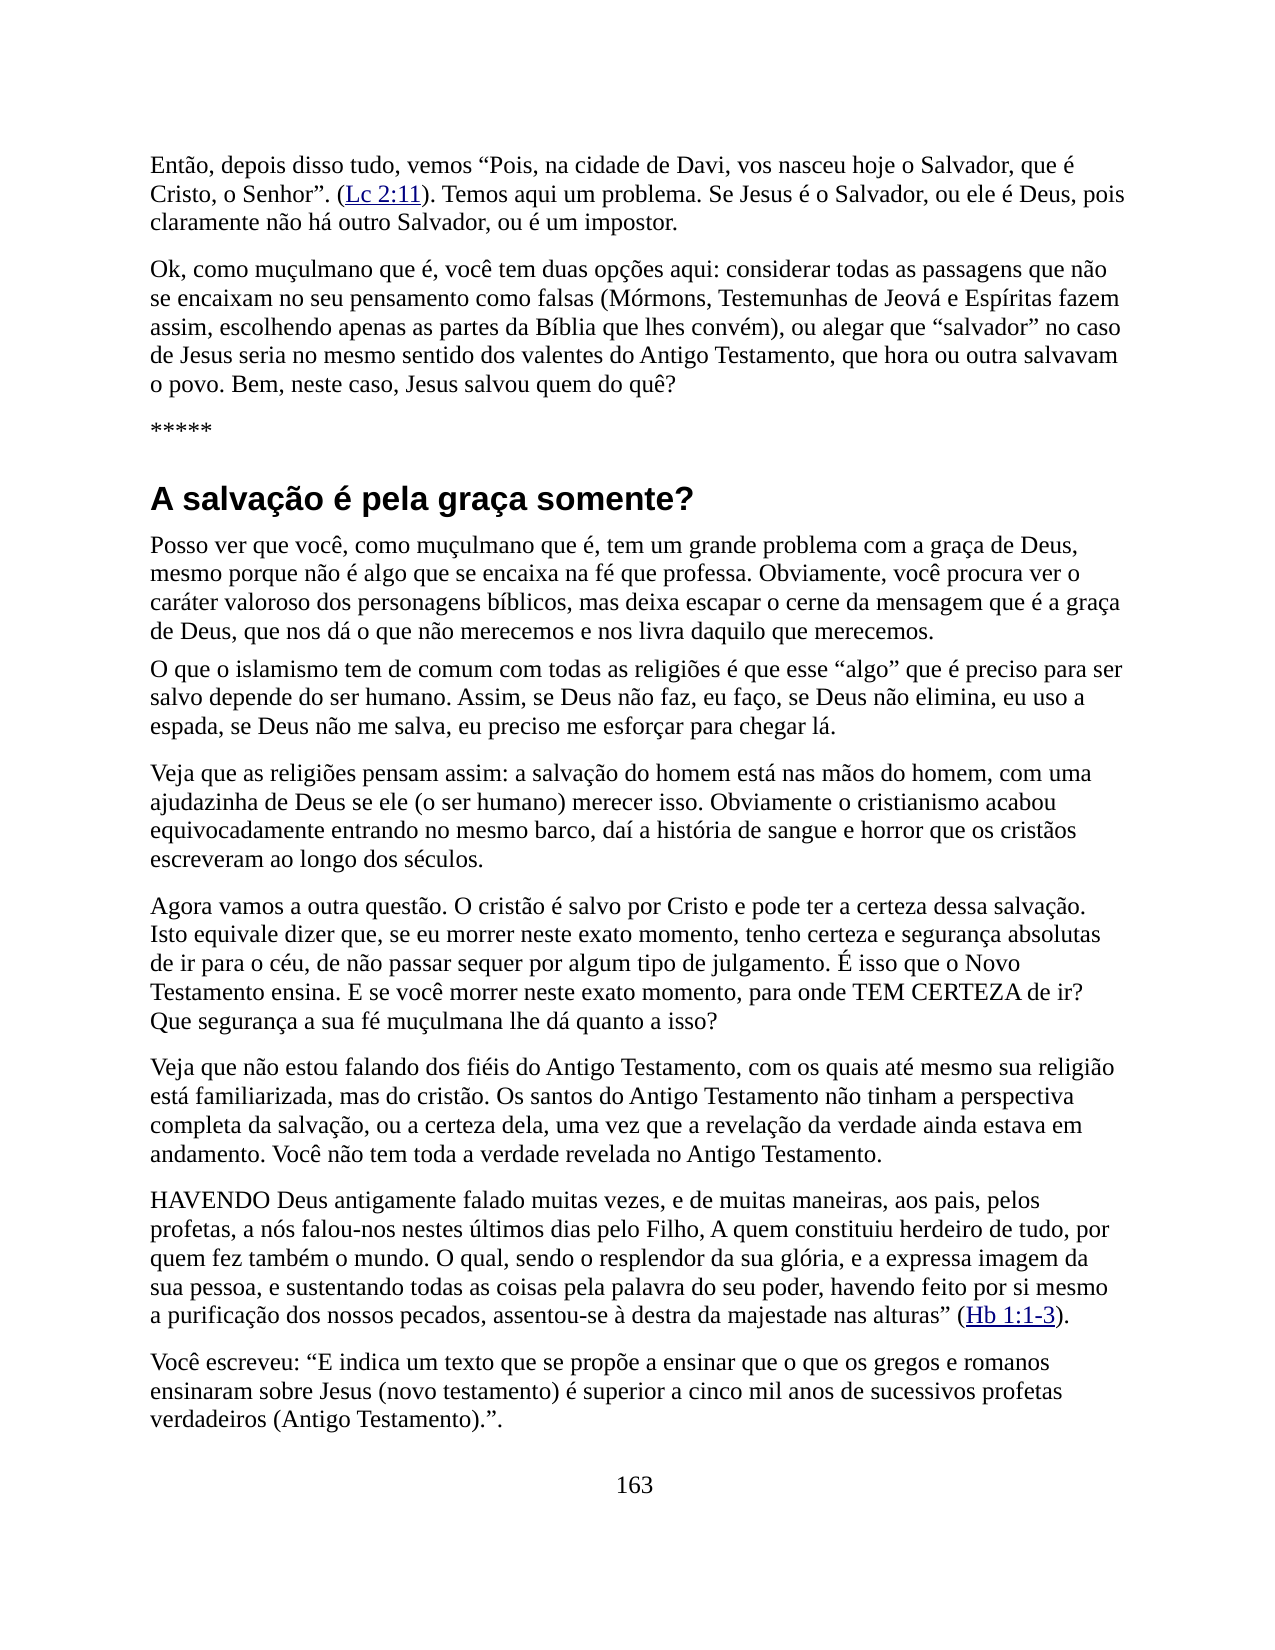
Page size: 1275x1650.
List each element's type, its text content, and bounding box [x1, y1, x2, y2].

text Agora vamos a outra questão. O cristão é salvo por Cristo e pode ter a certeza dessa salvação. Isto equivale dizer que, se eu morrer neste exato momento, tenho certeza e segurança absolutas de ir para o céu, de não passar sequer por algum tipo de julgamento. É isso que o Novo Testamento ensina. E se você morrer neste exato momento, para onde TEM CERTEZA de ir? Que segurança a sua fé muçulmana lhe dá quanto a isso? [150, 891, 1125, 1034]
text ***** [150, 416, 1125, 444]
text Então, depois disso tudo, vemos “Pois, na cidade de Davi, vos nasceu hoje o Salvador, que é Cristo, o Senhor”. (Lc 2:11). Temos aqui um problema. Se Jesus é o Salvador, ou ele é Deus, pois claramente não há outro Salvador, ou é um impostor. [150, 150, 1125, 236]
text Veja que não estou falando dos fiéis do Antigo Testamento, com os quais até mesmo sua religião está familiarizada, mas do cristão. Os santos do Antigo Testamento não tinham a perspectiva completa da salvação, ou a certeza dela, uma vez que a revelação da verdade ainda estava em andamento. Você não tem toda a verdade revelada no Antigo Testamento. [150, 1052, 1125, 1167]
text Ok, como muçulmano que é, você tem duas opções aqui: considerar todas as passagens que não se encaixam no seu pensamento como falsas (Mórmons, Testemunhas de Jeová e Espíritas fazem assim, escolhendo apenas as partes da Bíblia que lhes convém), ou alegar que “salvador” no caso de Jesus seria no mesmo sentido dos valentes do Antigo Testamento, que hora ou outra salvavam o povo. Bem, neste caso, Jesus salvou quem do quê? [150, 254, 1125, 398]
text Posso ver que você, como muçulmano que é, tem um grande problema com a graça de Deus, mesmo porque não é algo que se encaixa na fé que professa. Obviamente, você procura ver o caráter valoroso dos personagens bíblicos, mas deixa escapar o cerne da mensagem que é a graça de Deus, que nos dá o que não merecemos e nos livra daquilo que merecemos. [150, 530, 1125, 645]
subtitle A salvação é pela graça somente? [150, 478, 1125, 517]
text HAVENDO Deus antigamente falado muitas vezes, e de muitas maneiras, aos pais, pelos profetas, a nós falou-nos nestes últimos dias pelo Filho, A quem constituiu herdeiro de tudo, por quem fez também o mundo. O qual, sendo o resplendor da sua glória, e a expressa imagem da sua pessoa, e sustentando todas as coisas pela palavra do seu poder, havendo feito por si mesmo a purificação dos nossos pecados, assentou-se à destra da majestade nas alturas” (Hb 1:1-3). [150, 1185, 1125, 1329]
text O que o islamismo tem de comum com todas as religiões é que esse “algo” que é preciso para ser salvo depende do ser humano. Assim, se Deus não faz, eu faço, se Deus não elimina, eu uso a espada, se Deus não me salva, eu preciso me esforçar para chegar lá. [150, 654, 1125, 740]
text Você escreveu: “E indica um texto que se propõe a ensinar que o que os gregos e romanos ensinaram sobre Jesus (novo testamento) é superior a cinco mil anos de sucessivos profetas verdadeiros (Antigo Testamento).”. [150, 1347, 1125, 1433]
text Veja que as religiões pensam assim: a salvação do homem está nas mãos do homem, com uma ajudazinha de Deus se ele (o ser humano) merecer isso. Obviamente o cristianismo acabou equivocadamente entrando no mesmo barco, daí a história de sangue e horror que os cristãos escreveram ao longo dos séculos. [150, 758, 1125, 873]
